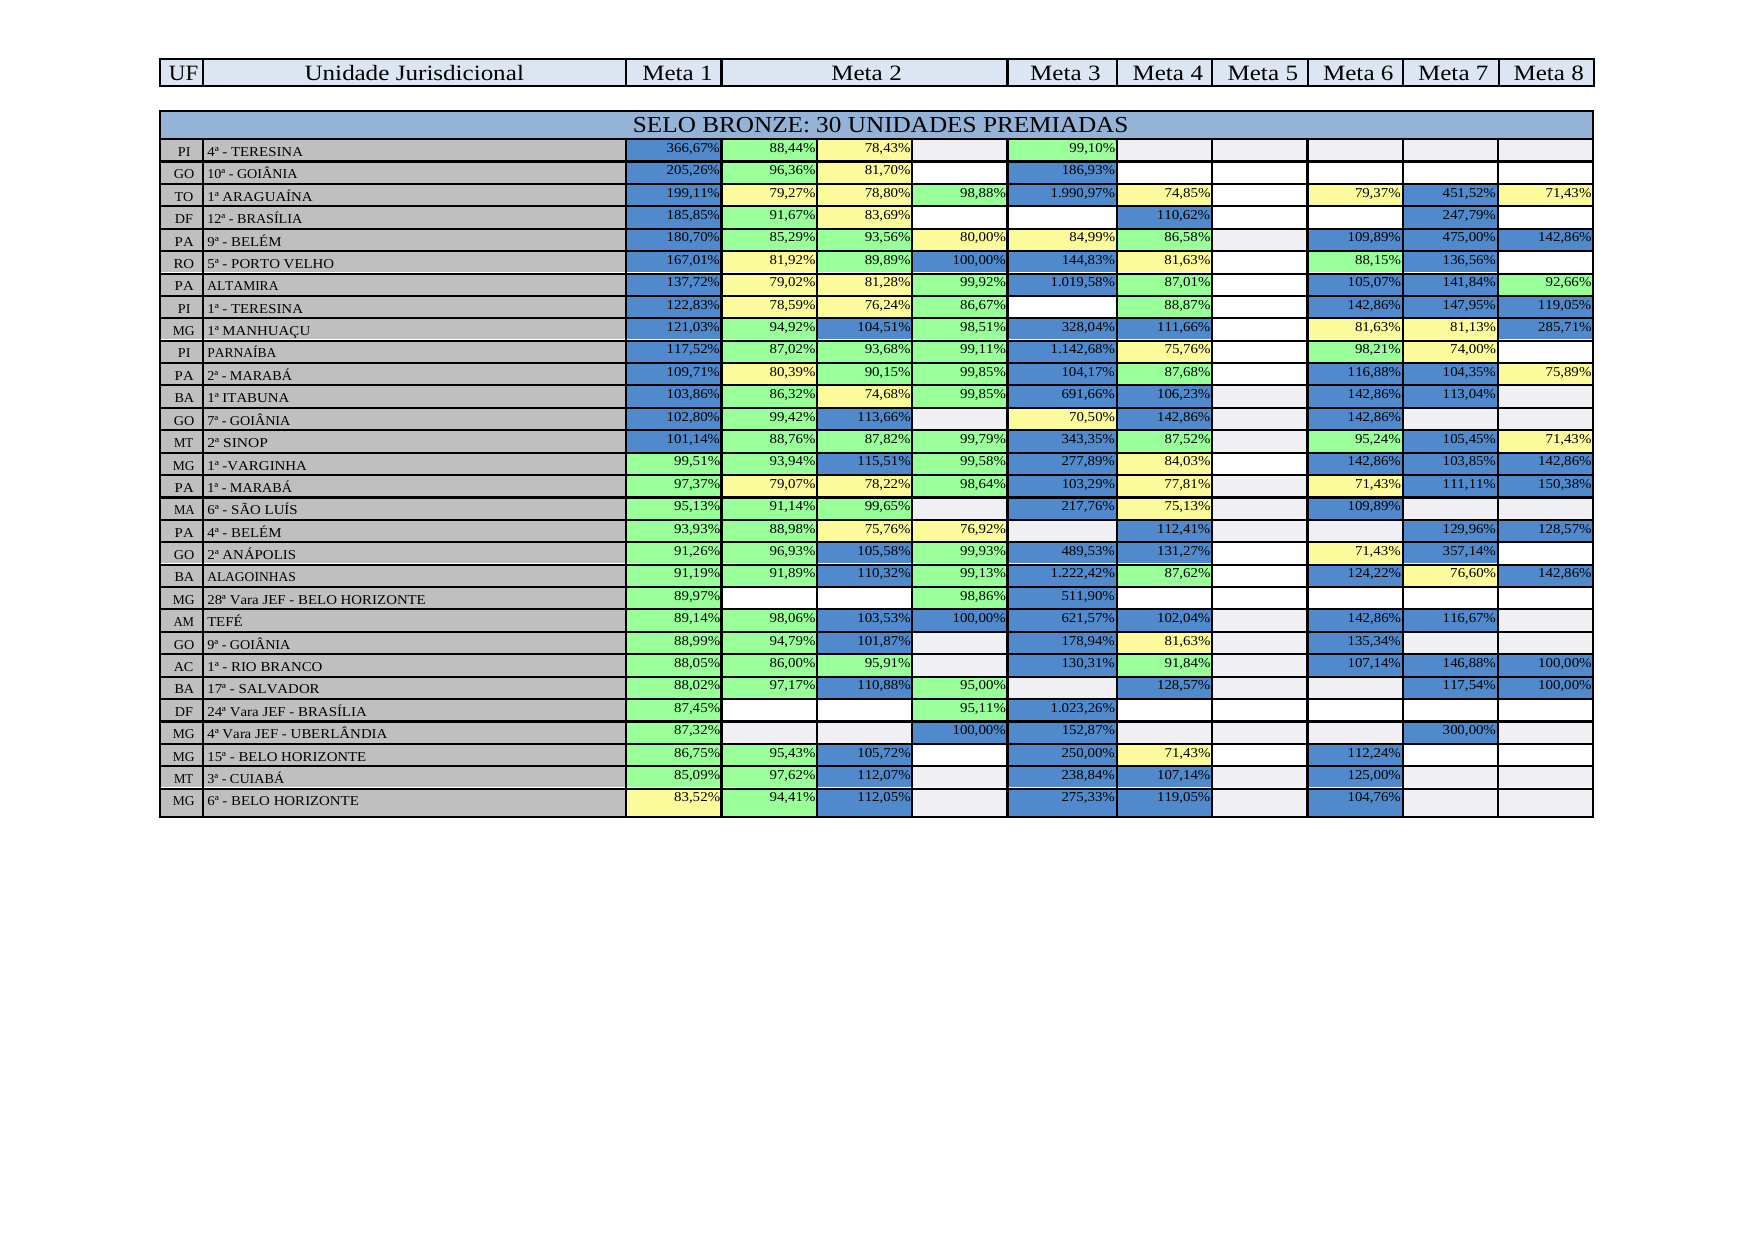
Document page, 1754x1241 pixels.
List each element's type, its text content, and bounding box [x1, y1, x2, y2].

table_cell [1213, 543, 1306, 563]
table_header Meta 5 [1213, 60, 1307, 85]
table_cell 86,00% [723, 655, 816, 676]
table_cell 102,80% [627, 409, 720, 429]
table_cell 141,84% [1404, 275, 1497, 295]
table_cell 78,22% [818, 476, 911, 496]
table_cell 97,37% [627, 476, 720, 496]
table_cell MG [161, 790, 202, 816]
table_cell 88,05% [627, 655, 720, 676]
table_cell [1499, 409, 1592, 429]
table_cell GO [161, 543, 202, 563]
table_cell 98,86% [913, 588, 1006, 608]
table_cell TO [161, 185, 202, 205]
table_cell 116,88% [1309, 364, 1402, 384]
table_cell MG [161, 588, 202, 608]
table_cell 88,02% [627, 678, 720, 698]
table_cell 95,13% [627, 499, 720, 519]
table_cell [723, 723, 816, 743]
table_cell 4ª - TERESINA [204, 140, 625, 160]
table_cell 119,05% [1118, 790, 1211, 816]
table_cell MG [161, 745, 202, 765]
table_cell 110,88% [818, 678, 911, 698]
table_cell 142,86% [1309, 297, 1402, 317]
table_cell AM [161, 610, 202, 631]
table_cell [1404, 163, 1497, 183]
table_cell 93,93% [627, 521, 720, 541]
table_cell [1309, 588, 1402, 608]
table_cell 121,03% [627, 319, 720, 339]
table_cell [1213, 431, 1306, 452]
table_cell 104,35% [1404, 364, 1497, 384]
table_cell 142,86% [1499, 230, 1592, 250]
table_cell 100,00% [1499, 655, 1592, 676]
table_cell 83,69% [818, 207, 911, 228]
table_cell 95,91% [818, 655, 911, 676]
table_cell [913, 409, 1006, 429]
table_cell 94,41% [723, 790, 816, 816]
table_cell [1404, 700, 1497, 720]
table_cell DF [161, 700, 202, 720]
table_cell [1309, 207, 1402, 228]
table_cell 6ª - SÃO LUÍS [204, 499, 625, 519]
table_cell [818, 723, 911, 743]
table_cell 74,68% [818, 386, 911, 407]
table_cell 71,43% [1309, 543, 1402, 563]
table_cell 691,66% [1009, 386, 1116, 407]
table_cell 98,88% [913, 185, 1006, 205]
table_cell 147,95% [1404, 297, 1497, 317]
table_cell 137,72% [627, 275, 720, 295]
table_cell 71,43% [1118, 745, 1211, 765]
table_cell [1499, 207, 1592, 228]
table_cell [913, 767, 1006, 787]
table_cell MT [161, 767, 202, 787]
table_cell BA [161, 386, 202, 407]
table_header Meta 6 [1309, 60, 1402, 85]
table_cell 75,76% [1118, 342, 1211, 362]
table_cell 104,17% [1009, 364, 1116, 384]
table_cell [1404, 767, 1497, 787]
table_cell TEFÉ [204, 610, 625, 631]
table_cell 112,07% [818, 767, 911, 787]
table_cell 101,87% [818, 633, 911, 653]
table_cell PARNAÍBA [204, 342, 625, 362]
table_cell 128,57% [1118, 678, 1211, 698]
table_cell 96,93% [723, 543, 816, 563]
table_cell 122,83% [627, 297, 720, 317]
table_cell [1404, 745, 1497, 765]
table_cell 1.222,42% [1009, 566, 1116, 586]
table_cell 15ª - BELO HORIZONTE [204, 745, 625, 765]
table_cell PA [161, 521, 202, 541]
table_cell 107,14% [1309, 655, 1402, 676]
table_cell RO [161, 252, 202, 272]
table_cell [1213, 207, 1306, 228]
table_cell [1118, 163, 1211, 183]
table_cell 185,85% [627, 207, 720, 228]
table_cell 93,56% [818, 230, 911, 250]
table_cell 86,32% [723, 386, 816, 407]
table_cell 98,64% [913, 476, 1006, 496]
table_cell 357,14% [1404, 543, 1497, 563]
table_cell 328,04% [1009, 319, 1116, 339]
table_cell 98,51% [913, 319, 1006, 339]
table_header Meta 1 [627, 60, 720, 85]
table_cell 128,57% [1499, 521, 1592, 541]
table_cell MG [161, 723, 202, 743]
table_cell 131,27% [1118, 543, 1211, 563]
table_cell [1118, 723, 1211, 743]
table_cell 142,86% [1309, 454, 1402, 474]
table_cell 97,62% [723, 767, 816, 787]
table_cell 247,79% [1404, 207, 1497, 228]
table_cell 81,70% [818, 163, 911, 183]
table_cell AC [161, 655, 202, 676]
table_cell 238,84% [1009, 767, 1116, 787]
table_cell 87,62% [1118, 566, 1211, 586]
table_cell 79,02% [723, 275, 816, 295]
table_cell [1118, 700, 1211, 720]
table_cell [1404, 140, 1497, 160]
table_cell 5ª - PORTO VELHO [204, 252, 625, 272]
table_cell 87,02% [723, 342, 816, 362]
table_cell 88,15% [1309, 252, 1402, 272]
table_cell [913, 163, 1006, 183]
table_cell 2ª ANÁPOLIS [204, 543, 625, 563]
table_cell 91,26% [627, 543, 720, 563]
table_cell ALAGOINHAS [204, 566, 625, 586]
table_cell 79,07% [723, 476, 816, 496]
table_cell 81,63% [1118, 633, 1211, 653]
table_cell 88,76% [723, 431, 816, 452]
table_cell 76,24% [818, 297, 911, 317]
table_cell 75,76% [818, 521, 911, 541]
table_cell 10ª - GOIÂNIA [204, 163, 625, 183]
table_cell [1213, 230, 1306, 250]
table_cell 87,01% [1118, 275, 1211, 295]
table_cell 110,32% [818, 566, 911, 586]
table_cell MG [161, 454, 202, 474]
table_cell 115,51% [818, 454, 911, 474]
table_cell 98,06% [723, 610, 816, 631]
table_cell [913, 207, 1006, 228]
table_cell 95,11% [913, 700, 1006, 720]
table_cell [1213, 275, 1306, 295]
table_cell 125,00% [1309, 767, 1402, 787]
table_cell 3ª - CUIABÁ [204, 767, 625, 787]
table_cell [913, 655, 1006, 676]
table_cell 99,13% [913, 566, 1006, 586]
table_cell [1499, 543, 1592, 563]
table_cell PI [161, 140, 202, 160]
table_cell [1499, 745, 1592, 765]
table_cell 1ª -VARGINHA [204, 454, 625, 474]
table_cell 106,23% [1118, 386, 1211, 407]
table_cell [1118, 588, 1211, 608]
table_cell 80,00% [913, 230, 1006, 250]
table_cell 105,45% [1404, 431, 1497, 452]
table_cell [1213, 521, 1306, 541]
table_cell 117,52% [627, 342, 720, 362]
table_cell 88,44% [723, 140, 816, 160]
table_cell [1118, 140, 1211, 160]
table_cell 28ª Vara JEF - BELO HORIZONTE [204, 588, 625, 608]
table_cell [1213, 252, 1306, 272]
table_cell PA [161, 476, 202, 496]
table_header Meta 4 [1118, 60, 1211, 85]
table_cell GO [161, 163, 202, 183]
table_cell 7ª - GOIÂNIA [204, 409, 625, 429]
table_cell [1009, 521, 1116, 541]
table_cell BA [161, 566, 202, 586]
table_cell 100,00% [913, 723, 1006, 743]
table_cell 100,00% [913, 252, 1006, 272]
table_cell 89,97% [627, 588, 720, 608]
table_cell [1213, 655, 1306, 676]
table_cell 285,71% [1499, 319, 1592, 339]
table_cell 113,04% [1404, 386, 1497, 407]
table_cell 199,11% [627, 185, 720, 205]
table_cell [913, 790, 1006, 816]
table_cell 100,00% [913, 610, 1006, 631]
table_cell 117,54% [1404, 678, 1497, 698]
table_cell 75,13% [1118, 499, 1211, 519]
table_cell 78,80% [818, 185, 911, 205]
table_cell 135,34% [1309, 633, 1402, 653]
table_cell 70,50% [1009, 409, 1116, 429]
table_cell 99,51% [627, 454, 720, 474]
table_cell 129,96% [1404, 521, 1497, 541]
table_cell 1.019,58% [1009, 275, 1116, 295]
table_cell 91,19% [627, 566, 720, 586]
table_cell 87,82% [818, 431, 911, 452]
table_cell 475,00% [1404, 230, 1497, 250]
table_cell [913, 140, 1006, 160]
table_cell 142,86% [1309, 610, 1402, 631]
table_cell [1404, 633, 1497, 653]
table_cell [1309, 700, 1402, 720]
table_cell [1213, 610, 1306, 631]
table_cell [1213, 342, 1306, 362]
table_cell 76,60% [1404, 566, 1497, 586]
table_cell 152,87% [1009, 723, 1116, 743]
table_cell 71,43% [1499, 431, 1592, 452]
table_cell [1499, 767, 1592, 787]
table_cell 103,53% [818, 610, 911, 631]
table_cell 92,66% [1499, 275, 1592, 295]
table_cell [1499, 163, 1592, 183]
table_cell 110,62% [1118, 207, 1211, 228]
table_cell 99,58% [913, 454, 1006, 474]
table_cell 91,84% [1118, 655, 1211, 676]
table_cell 119,05% [1499, 297, 1592, 317]
table_cell 511,90% [1009, 588, 1116, 608]
table_cell 87,45% [627, 700, 720, 720]
table_cell 75,89% [1499, 364, 1592, 384]
table_cell [1213, 386, 1306, 407]
table_cell 146,88% [1404, 655, 1497, 676]
table_cell 99,10% [1009, 140, 1116, 160]
table_cell 81,92% [723, 252, 816, 272]
table_cell 77,81% [1118, 476, 1211, 496]
table_header SELO BRONZE: 30 UNIDADES PREMIADAS [161, 112, 1592, 138]
table_cell [1499, 610, 1592, 631]
table_cell PA [161, 230, 202, 250]
table_cell [1213, 185, 1306, 205]
table_cell 1ª ARAGUAÍNA [204, 185, 625, 205]
table_cell 94,92% [723, 319, 816, 339]
table_cell 116,67% [1404, 610, 1497, 631]
table_cell 87,52% [1118, 431, 1211, 452]
table_cell 103,86% [627, 386, 720, 407]
table_cell 112,24% [1309, 745, 1402, 765]
table_cell [913, 745, 1006, 765]
table_cell 89,14% [627, 610, 720, 631]
table_cell 99,85% [913, 386, 1006, 407]
table_cell 142,86% [1499, 454, 1592, 474]
table_cell [723, 588, 816, 608]
table_cell 250,00% [1009, 745, 1116, 765]
table_cell 103,85% [1404, 454, 1497, 474]
table_cell 111,11% [1404, 476, 1497, 496]
table_cell 275,33% [1009, 790, 1116, 816]
table_cell [1499, 588, 1592, 608]
table_cell [1499, 790, 1592, 816]
table_cell 217,76% [1009, 499, 1116, 519]
table_cell 79,27% [723, 185, 816, 205]
table_cell 89,89% [818, 252, 911, 272]
table_cell 105,72% [818, 745, 911, 765]
table_cell [818, 700, 911, 720]
table_cell [1499, 633, 1592, 653]
table_header Meta 7 [1404, 60, 1498, 85]
table_cell [1213, 409, 1306, 429]
table_cell [1213, 767, 1306, 787]
table_cell 142,86% [1499, 566, 1592, 586]
table_cell 85,09% [627, 767, 720, 787]
table_cell 142,86% [1309, 409, 1402, 429]
table_cell 277,89% [1009, 454, 1116, 474]
table_cell [1309, 140, 1402, 160]
table_cell PA [161, 364, 202, 384]
table_cell [1404, 588, 1497, 608]
table_cell 12ª - BRASÍLIA [204, 207, 625, 228]
table_cell 105,07% [1309, 275, 1402, 295]
table_cell 180,70% [627, 230, 720, 250]
table_cell 86,75% [627, 745, 720, 765]
table_cell 86,67% [913, 297, 1006, 317]
table_cell [1213, 790, 1306, 816]
table_cell 81,28% [818, 275, 911, 295]
table_cell 104,51% [818, 319, 911, 339]
table_cell 99,42% [723, 409, 816, 429]
table_cell [1309, 678, 1402, 698]
table_cell 83,52% [627, 790, 720, 816]
table_cell 144,83% [1009, 252, 1116, 272]
table_cell 88,87% [1118, 297, 1211, 317]
table_cell PI [161, 342, 202, 362]
table_cell 343,35% [1009, 431, 1116, 452]
table_cell 88,98% [723, 521, 816, 541]
table_cell 99,92% [913, 275, 1006, 295]
table_cell [1009, 678, 1116, 698]
table_cell 102,04% [1118, 610, 1211, 631]
table_cell 1ª - TERESINA [204, 297, 625, 317]
table_cell [1499, 252, 1592, 272]
table_cell 142,86% [1118, 409, 1211, 429]
table_cell 87,32% [627, 723, 720, 743]
table_cell [1213, 588, 1306, 608]
table_cell [1309, 163, 1402, 183]
table_cell 9ª - BELÉM [204, 230, 625, 250]
table_cell PA [161, 275, 202, 295]
table_cell 101,14% [627, 431, 720, 452]
table_cell [1404, 499, 1497, 519]
table_cell 124,22% [1309, 566, 1402, 586]
table_cell 366,67% [627, 140, 720, 160]
table_cell 87,68% [1118, 364, 1211, 384]
table_cell 93,68% [818, 342, 911, 362]
table_cell 84,99% [1009, 230, 1116, 250]
table_cell MG [161, 319, 202, 339]
table_cell [1213, 633, 1306, 653]
table_cell 90,15% [818, 364, 911, 384]
table_cell 109,71% [627, 364, 720, 384]
table_cell 99,65% [818, 499, 911, 519]
table_cell 78,59% [723, 297, 816, 317]
table_cell 99,85% [913, 364, 1006, 384]
table_cell 9ª - GOIÂNIA [204, 633, 625, 653]
table_cell 84,03% [1118, 454, 1211, 474]
table_cell 1.990,97% [1009, 185, 1116, 205]
table_cell 85,29% [723, 230, 816, 250]
table_cell 99,93% [913, 543, 1006, 563]
table_cell 167,01% [627, 252, 720, 272]
table_cell 130,31% [1009, 655, 1116, 676]
table_header UF [161, 60, 202, 85]
table_cell 98,21% [1309, 342, 1402, 362]
table_cell 74,85% [1118, 185, 1211, 205]
table_cell 205,26% [627, 163, 720, 183]
table_cell [1009, 207, 1116, 228]
table_cell 489,53% [1009, 543, 1116, 563]
table_cell 109,89% [1309, 499, 1402, 519]
table_cell 142,86% [1309, 386, 1402, 407]
table_cell [1213, 700, 1306, 720]
table_cell 71,43% [1499, 185, 1592, 205]
table_cell 107,14% [1118, 767, 1211, 787]
table_cell 150,38% [1499, 476, 1592, 496]
table_cell 1.023,26% [1009, 700, 1116, 720]
table_cell 103,29% [1009, 476, 1116, 496]
table_header Unidade Jurisdicional [204, 60, 625, 85]
table_cell [1213, 364, 1306, 384]
table_cell 74,00% [1404, 342, 1497, 362]
table_cell 78,43% [818, 140, 911, 160]
table_cell [1213, 297, 1306, 317]
table_cell 1ª - RIO BRANCO [204, 655, 625, 676]
table_cell [1499, 723, 1592, 743]
table_cell PI [161, 297, 202, 317]
table_cell [723, 700, 816, 720]
table_cell 71,43% [1309, 476, 1402, 496]
table_cell 300,00% [1404, 723, 1497, 743]
table_cell 112,05% [818, 790, 911, 816]
table_cell [1213, 140, 1306, 160]
table_cell [1213, 476, 1306, 496]
table_cell [913, 633, 1006, 653]
table_cell 86,58% [1118, 230, 1211, 250]
table_cell 76,92% [913, 521, 1006, 541]
table_cell 17ª - SALVADOR [204, 678, 625, 698]
table_cell 81,63% [1309, 319, 1402, 339]
table_cell [1009, 297, 1116, 317]
table_cell 80,39% [723, 364, 816, 384]
table_cell [1213, 454, 1306, 474]
table_cell DF [161, 207, 202, 228]
table_cell 24ª Vara JEF - BRASÍLIA [204, 700, 625, 720]
table_cell 1ª ITABUNA [204, 386, 625, 407]
table_cell 105,58% [818, 543, 911, 563]
table_cell [1309, 521, 1402, 541]
table_cell [913, 499, 1006, 519]
table_cell 109,89% [1309, 230, 1402, 250]
table_cell GO [161, 409, 202, 429]
table_cell 4ª - BELÉM [204, 521, 625, 541]
table_cell GO [161, 633, 202, 653]
table_cell 104,76% [1309, 790, 1402, 816]
table_header Meta 3 [1009, 60, 1116, 85]
table_cell [1499, 700, 1592, 720]
table_cell [1213, 678, 1306, 698]
table_cell [1499, 386, 1592, 407]
table_cell 451,52% [1404, 185, 1497, 205]
table_cell 99,11% [913, 342, 1006, 362]
table_cell 6ª - BELO HORIZONTE [204, 790, 625, 816]
table_cell 111,66% [1118, 319, 1211, 339]
table_cell 95,24% [1309, 431, 1402, 452]
table_cell 2ª - MARABÁ [204, 364, 625, 384]
table_cell 99,79% [913, 431, 1006, 452]
table_cell 81,63% [1118, 252, 1211, 272]
table_cell 112,41% [1118, 521, 1211, 541]
table_cell 94,79% [723, 633, 816, 653]
table_cell [1309, 723, 1402, 743]
table_cell ALTAMIRA [204, 275, 625, 295]
table_cell 81,13% [1404, 319, 1497, 339]
table_cell [1213, 723, 1306, 743]
table_cell 97,17% [723, 678, 816, 698]
table_cell [1499, 342, 1592, 362]
table_cell 1.142,68% [1009, 342, 1116, 362]
table_cell 113,66% [818, 409, 911, 429]
table_cell 1ª MANHUAÇU [204, 319, 625, 339]
table_cell 95,43% [723, 745, 816, 765]
table_cell 95,00% [913, 678, 1006, 698]
table_cell 91,14% [723, 499, 816, 519]
table_cell MT [161, 431, 202, 452]
table_cell 100,00% [1499, 678, 1592, 698]
table_cell 96,36% [723, 163, 816, 183]
table_cell [1213, 499, 1306, 519]
table_cell MA [161, 499, 202, 519]
table_cell 621,57% [1009, 610, 1116, 631]
table_cell BA [161, 678, 202, 698]
table_cell 186,93% [1009, 163, 1116, 183]
table_cell 91,89% [723, 566, 816, 586]
table_cell [1499, 499, 1592, 519]
table_cell [818, 588, 911, 608]
table_cell 88,99% [627, 633, 720, 653]
table_header Meta 2 [723, 60, 1006, 85]
table_cell [1213, 163, 1306, 183]
table_cell [1404, 409, 1497, 429]
table_cell 91,67% [723, 207, 816, 228]
table_cell [1404, 790, 1497, 816]
table_cell 4ª Vara JEF - UBERLÂNDIA [204, 723, 625, 743]
table_cell [1213, 566, 1306, 586]
table_cell 79,37% [1309, 185, 1402, 205]
table_cell 136,56% [1404, 252, 1497, 272]
table_cell 178,94% [1009, 633, 1116, 653]
table_cell [1499, 140, 1592, 160]
table_cell 93,94% [723, 454, 816, 474]
table_cell [1213, 319, 1306, 339]
table_cell 2ª SINOP [204, 431, 625, 452]
table_cell [1213, 745, 1306, 765]
table_header Meta 8 [1500, 60, 1593, 85]
table_cell 1ª - MARABÁ [204, 476, 625, 496]
